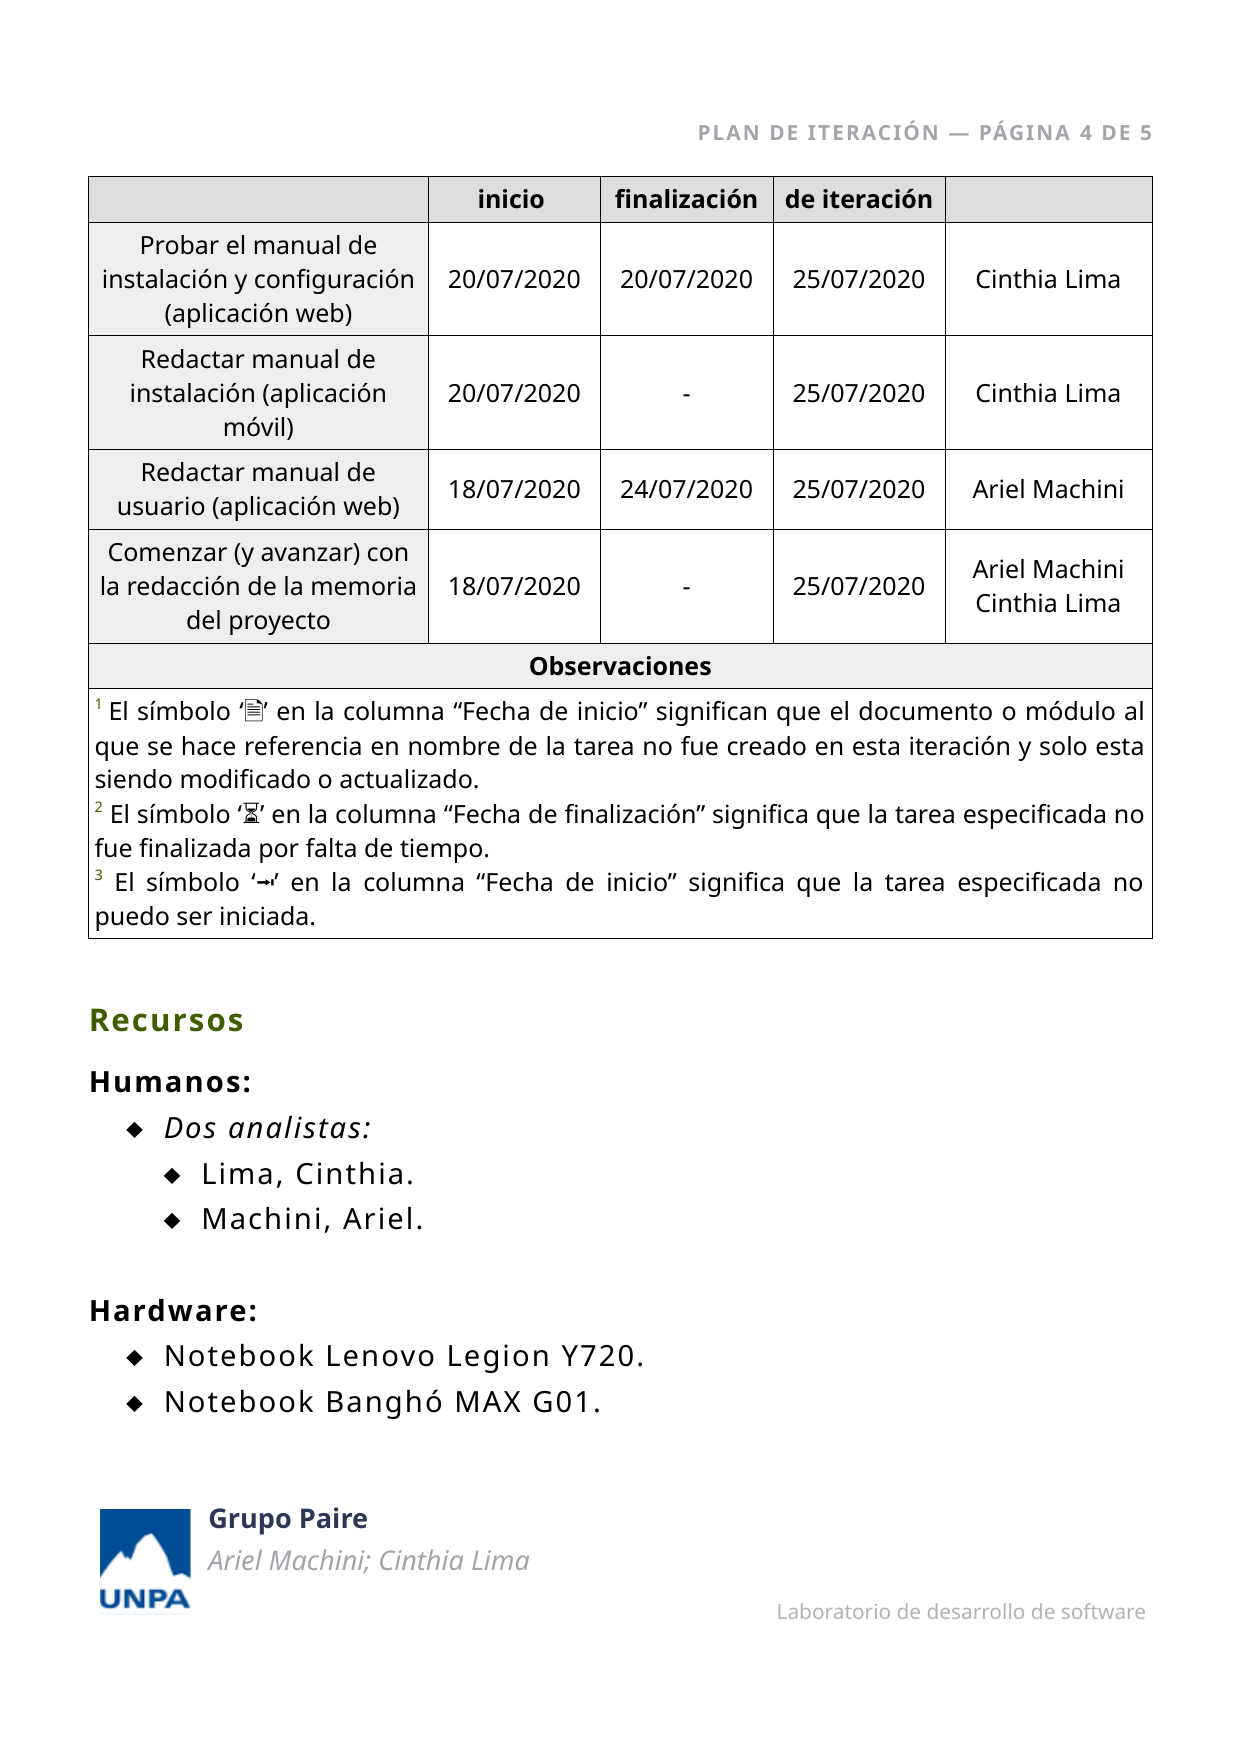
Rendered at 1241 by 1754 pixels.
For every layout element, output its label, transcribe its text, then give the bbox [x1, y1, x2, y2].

table_cell 1 El símbolo ‘🗎’ en la columna “Fecha de inicio” significan que el documento o módulo al que se hace referencia en nombre de la tarea no fue creado en esta iteración y solo esta siendo modificado o actualizado. 2 El símbolo ‘⏳’ en la columna “Fecha de finalización” significa que la tarea especificada no fue finalizada por falta de tiempo. 3 El símbolo ‘⭲’ en la columna “Fecha de inicio” significa que la tarea especificada no puedo ser iniciada. [89, 689, 1152, 938]
table_cell Ariel Machini [946, 450, 1152, 529]
table_cell 20/07/2020 [601, 223, 773, 335]
table_cell - [601, 336, 773, 449]
table_header [89, 177, 428, 222]
table_cell Redactar manual de usuario (aplicación web) [89, 450, 428, 529]
text Hardware: [88, 1290, 1152, 1329]
table_cell 25/07/2020 [774, 336, 945, 449]
list Notebook Lenovo Legion Y720. [126, 1335, 1152, 1375]
table_cell 20/07/2020 [429, 223, 600, 335]
table_cell 18/07/2020 [429, 530, 600, 643]
table_cell Comenzar (y avanzar) con la redacción de la memoria del proyecto [89, 530, 428, 643]
table_cell 25/07/2020 [774, 450, 945, 529]
table_cell Observaciones [89, 644, 1152, 688]
table_cell Ariel Machini Cinthia Lima [946, 530, 1152, 643]
table_cell 25/07/2020 [774, 530, 945, 643]
table_header [946, 177, 1152, 222]
table_cell Cinthia Lima [946, 336, 1152, 449]
table_cell Redactar manual de instalación (aplicación móvil) [89, 336, 428, 449]
table_cell 18/07/2020 [429, 450, 600, 529]
list Lima, Cinthia. [163, 1153, 1152, 1193]
table_header de iteración [774, 177, 945, 222]
table_header inicio [429, 177, 600, 222]
table_cell - [601, 530, 773, 643]
table_cell 25/07/2020 [774, 223, 945, 335]
list Dos analistas: [126, 1107, 1152, 1147]
table_cell Cinthia Lima [946, 223, 1152, 335]
table_header finalización [601, 177, 773, 222]
table_cell 24/07/2020 [601, 450, 773, 529]
text Recursos [88, 998, 1152, 1040]
table_cell 20/07/2020 [429, 336, 600, 449]
picture [100, 1509, 191, 1615]
text Humanos: [88, 1062, 1152, 1101]
list Machini, Ariel. [163, 1198, 1152, 1238]
table_cell Probar el manual de instalación y configuración (aplicación web) [89, 223, 428, 335]
list Notebook Banghó MAX G01. [126, 1381, 1152, 1421]
